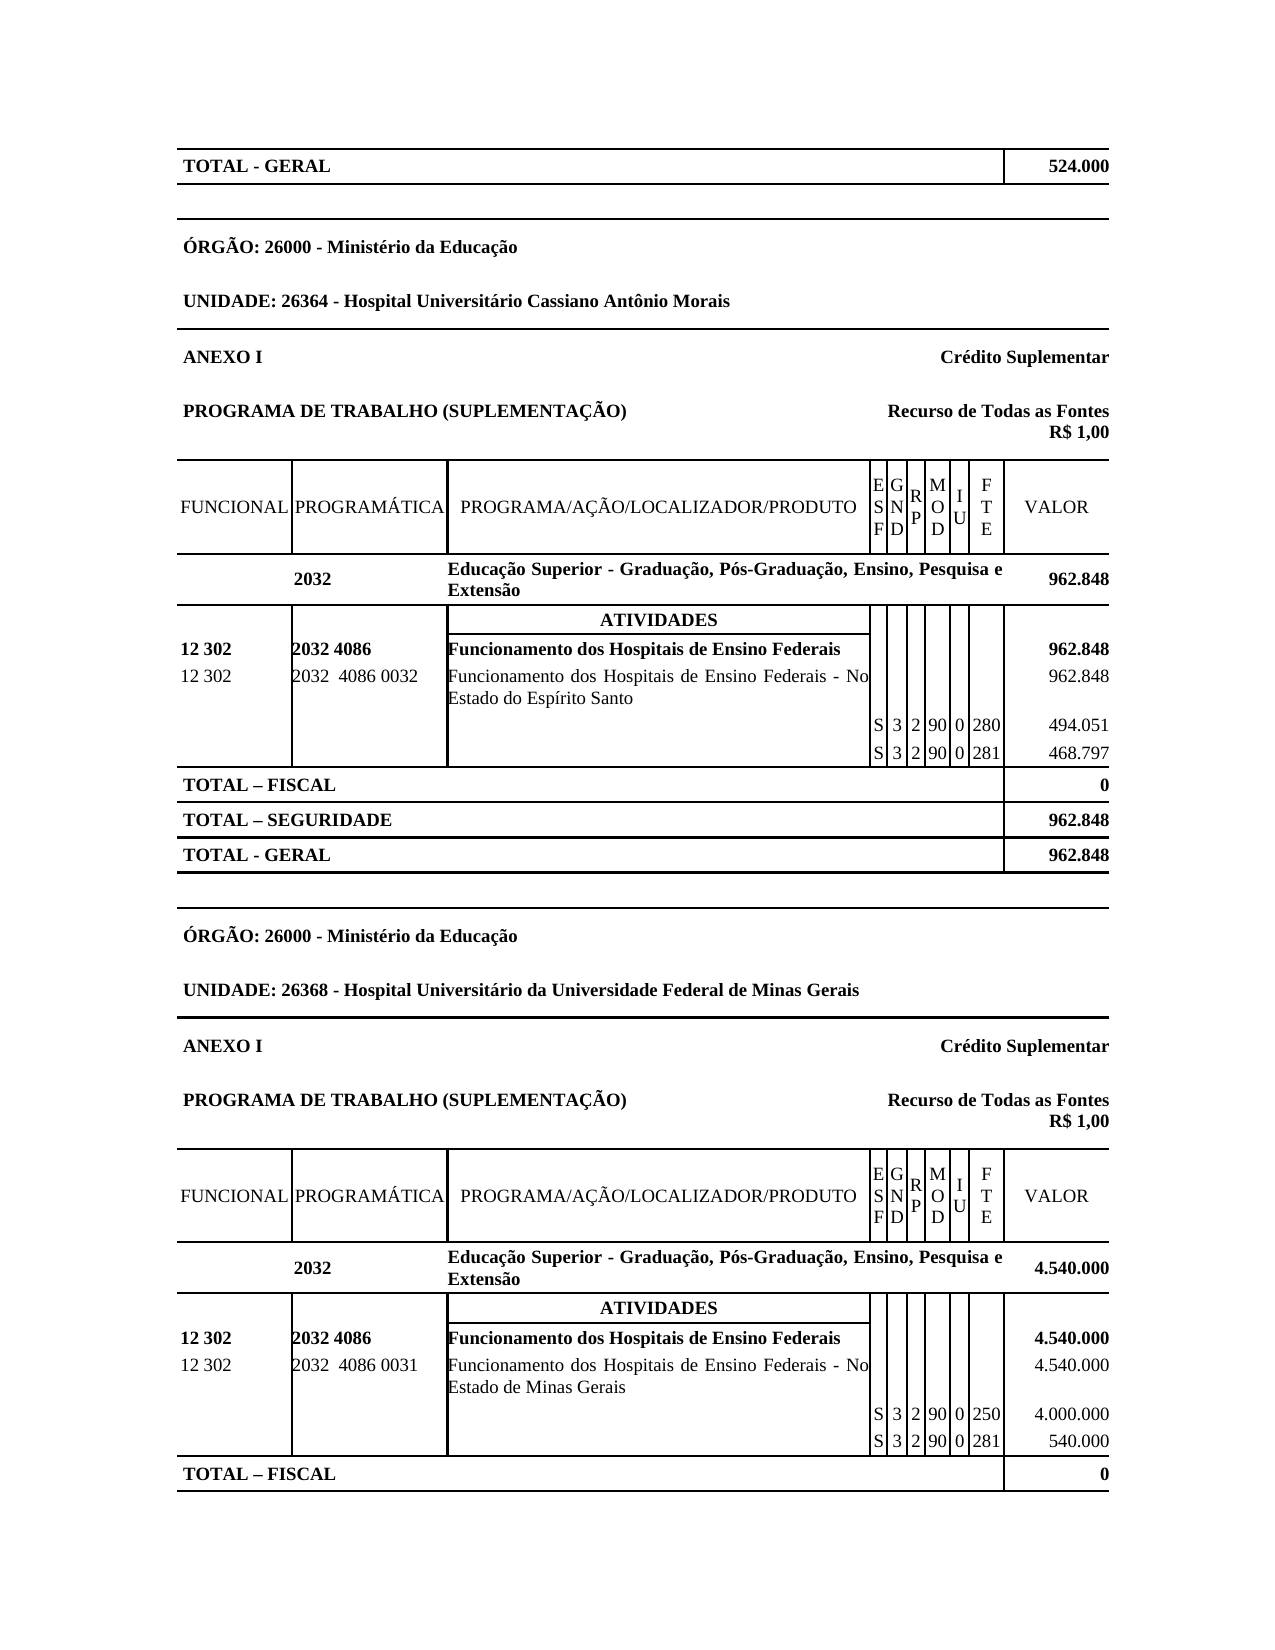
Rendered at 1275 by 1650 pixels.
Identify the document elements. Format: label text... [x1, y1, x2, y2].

table_cell 2032 [177, 1243, 447, 1292]
table_cell [293, 739, 446, 766]
table_cell R P [908, 1150, 924, 1241]
table_cell [970, 633, 1003, 662]
table_cell [449, 1400, 869, 1427]
table_cell ANEXO I [177, 1019, 870, 1072]
table_cell ÓRGÃO: 26000 - Ministério da Educação [177, 909, 1109, 962]
table_cell 2032 4086 0032 [293, 663, 446, 711]
table_cell [908, 1294, 924, 1322]
table_cell 2 [908, 1428, 924, 1455]
table_cell 0 [951, 711, 968, 739]
table_cell FUNCIONAL [177, 1150, 291, 1241]
table_cell [926, 663, 949, 711]
table_cell G N D [888, 461, 906, 552]
table_cell VALOR [1005, 461, 1109, 552]
table_cell 281 [970, 1428, 1003, 1455]
table_cell [970, 1351, 1003, 1400]
table_cell 0 [1005, 1457, 1109, 1490]
table_cell [951, 633, 968, 662]
table_cell [926, 1294, 949, 1322]
table_cell [177, 739, 291, 766]
table_cell E S F [871, 1150, 886, 1241]
table_cell [293, 1294, 446, 1322]
table_cell PROGRAMÁTICA [293, 1150, 446, 1241]
table_cell [908, 1322, 924, 1351]
table_cell Recurso de Todas as Fontes R$ 1,00 [870, 1072, 1109, 1148]
table_cell TOTAL – FISCAL [177, 768, 1003, 801]
table_cell Funcionamento dos Hospitais de Ensino Federais - No Estado de Minas Gerais [449, 1351, 869, 1400]
table_cell Atividades [449, 606, 869, 633]
table_cell 2032 [177, 555, 447, 603]
table_cell 0 [1005, 768, 1109, 801]
table_cell VALOR [1005, 1150, 1109, 1241]
table_cell 494.051 [1005, 711, 1109, 739]
table_cell 281 [970, 739, 1003, 766]
table_cell [926, 633, 949, 662]
table_cell Crédito Suplementar [870, 330, 1109, 383]
table_cell [970, 1294, 1003, 1322]
table_cell TOTAL – FISCAL [177, 1457, 1003, 1490]
table_cell TOTAL - GERAL [177, 839, 1003, 871]
table_cell [951, 1351, 968, 1400]
table_cell TOTAL – SEGURIDADE [177, 803, 1003, 836]
table_cell [1004, 874, 1109, 907]
table_cell 2 [908, 711, 924, 739]
table_cell [871, 663, 886, 711]
table_cell Recurso de Todas as Fontes R$ 1,00 [870, 384, 1109, 459]
table_cell Funcionamento dos Hospitais de Ensino Federais [449, 1324, 869, 1351]
table_cell 90 [926, 1428, 949, 1455]
table_cell [951, 663, 968, 711]
table_cell [970, 606, 1003, 633]
table_cell 962.848 [1004, 555, 1109, 603]
table_cell ÓRGÃO: 26000 - Ministério da Educação [177, 220, 1109, 274]
table_cell 250 [970, 1400, 1003, 1427]
table_cell [177, 185, 1003, 218]
table_cell [449, 1428, 869, 1455]
table_cell [177, 711, 291, 739]
table_cell [908, 663, 924, 711]
table_cell 0 [951, 1400, 968, 1427]
table_cell [888, 1294, 906, 1322]
table_cell PROGRAMA DE TRABALHO (SUPLEMENTAÇÃO) [177, 384, 870, 459]
table_cell [871, 633, 886, 662]
table_cell [177, 1428, 291, 1455]
table_cell I U [951, 461, 968, 552]
table_cell [888, 663, 906, 711]
table_cell 3 [888, 711, 906, 739]
table_cell PROGRAMA/AÇÃO/LOCALIZADOR/PRODUTO [449, 461, 869, 552]
table_cell 524.000 [1005, 150, 1109, 183]
table_cell [177, 606, 291, 633]
table_cell 540.000 [1005, 1428, 1109, 1455]
table_cell R P [908, 461, 924, 552]
table_cell G N D [888, 1150, 906, 1241]
table_cell [449, 711, 869, 739]
table_cell [177, 1400, 291, 1427]
table_cell E S F [871, 461, 886, 552]
table_cell 4.540.000 [1005, 1351, 1109, 1400]
table_cell TOTAL - GERAL [177, 150, 1003, 183]
table_cell [908, 606, 924, 633]
table_cell 962.848 [1005, 663, 1109, 711]
table_cell [870, 274, 1109, 328]
table_cell S [871, 1400, 886, 1427]
table_cell 962.848 [1005, 839, 1109, 871]
table_cell [888, 606, 906, 633]
table_cell [908, 1351, 924, 1400]
table_cell [293, 711, 446, 739]
table_cell [970, 663, 1003, 711]
table_cell [871, 1294, 886, 1322]
table_cell M O D [926, 1150, 949, 1241]
table_cell Crédito Suplementar [870, 1019, 1109, 1072]
table_cell FUNCIONAL [177, 461, 291, 552]
table_cell [871, 1351, 886, 1400]
table_cell [870, 963, 1109, 1016]
table_cell 4.000.000 [1005, 1400, 1109, 1427]
table_cell 2032 4086 0031 [293, 1351, 446, 1400]
table_cell 4.540.000 [1005, 1322, 1109, 1351]
table_cell M O D [926, 461, 949, 552]
table_cell [293, 1400, 446, 1427]
table_cell 12 302 [177, 1351, 291, 1400]
table_cell 90 [926, 1400, 949, 1427]
table_cell [888, 633, 906, 662]
table_cell S [871, 711, 886, 739]
table_cell 0 [951, 1428, 968, 1455]
table_cell UNIDADE: 26368 - Hospital Universitário da Universidade Federal de Minas Gerais [177, 963, 870, 1016]
table_cell 0 [951, 739, 968, 766]
table_cell [951, 1294, 968, 1322]
table_cell Funcionamento dos Hospitais de Ensino Federais [449, 635, 869, 662]
table_cell [177, 1294, 291, 1322]
table_cell PROGRAMA/AÇÃO/LOCALIZADOR/PRODUTO [449, 1150, 869, 1241]
table_cell S [871, 1428, 886, 1455]
table_cell 962.848 [1005, 633, 1109, 662]
table_cell 3 [888, 739, 906, 766]
table_cell [177, 874, 1003, 907]
table_cell 90 [926, 711, 949, 739]
table_cell F T E [970, 461, 1003, 552]
table_cell 962.848 [1005, 803, 1109, 836]
table_cell [293, 1428, 446, 1455]
table_cell 4.540.000 [1004, 1243, 1109, 1292]
table_cell I U [951, 1150, 968, 1241]
table_cell [888, 1351, 906, 1400]
table_cell [871, 1322, 886, 1351]
table_cell PROGRAMA DE TRABALHO (SUPLEMENTAÇÃO) [177, 1072, 870, 1148]
table_cell S [871, 739, 886, 766]
table_cell Atividades [449, 1294, 869, 1322]
table_cell Educação Superior - Graduação, Pós-Graduação, Ensino, Pesquisa e Extensão [448, 1243, 1003, 1292]
table_cell [951, 606, 968, 633]
table_cell 12 302 [177, 633, 291, 662]
table_cell [926, 1351, 949, 1400]
table_cell [888, 1322, 906, 1351]
table_cell [908, 633, 924, 662]
table_cell 12 302 [177, 663, 291, 711]
table_cell [449, 739, 869, 766]
table_cell [1005, 606, 1109, 633]
table_cell [951, 1322, 968, 1351]
table_cell ANEXO I [177, 330, 870, 383]
table_cell [926, 606, 949, 633]
table_cell 12 302 [177, 1322, 291, 1351]
table_cell UNIDADE: 26364 - Hospital Universitário Cassiano Antônio Morais [177, 274, 870, 328]
table_cell 2 [908, 739, 924, 766]
table_cell Educação Superior - Graduação, Pós-Graduação, Ensino, Pesquisa e Extensão [448, 555, 1003, 603]
table_cell [1004, 185, 1109, 218]
table_cell [926, 1322, 949, 1351]
table_cell 2 [908, 1400, 924, 1427]
table_cell 3 [888, 1428, 906, 1455]
table_cell [871, 606, 886, 633]
table_cell Funcionamento dos Hospitais de Ensino Federais - No Estado do Espírito Santo [449, 663, 869, 711]
table_cell 280 [970, 711, 1003, 739]
table_cell [293, 606, 446, 633]
table_cell 2032 4086 [293, 1322, 446, 1351]
table_cell [970, 1322, 1003, 1351]
table_cell 3 [888, 1400, 906, 1427]
table_cell 90 [926, 739, 949, 766]
table_cell PROGRAMÁTICA [293, 461, 446, 552]
table_cell F T E [970, 1150, 1003, 1241]
table_cell 2032 4086 [293, 633, 446, 662]
table_cell 468.797 [1005, 739, 1109, 766]
table_cell [1005, 1294, 1109, 1322]
